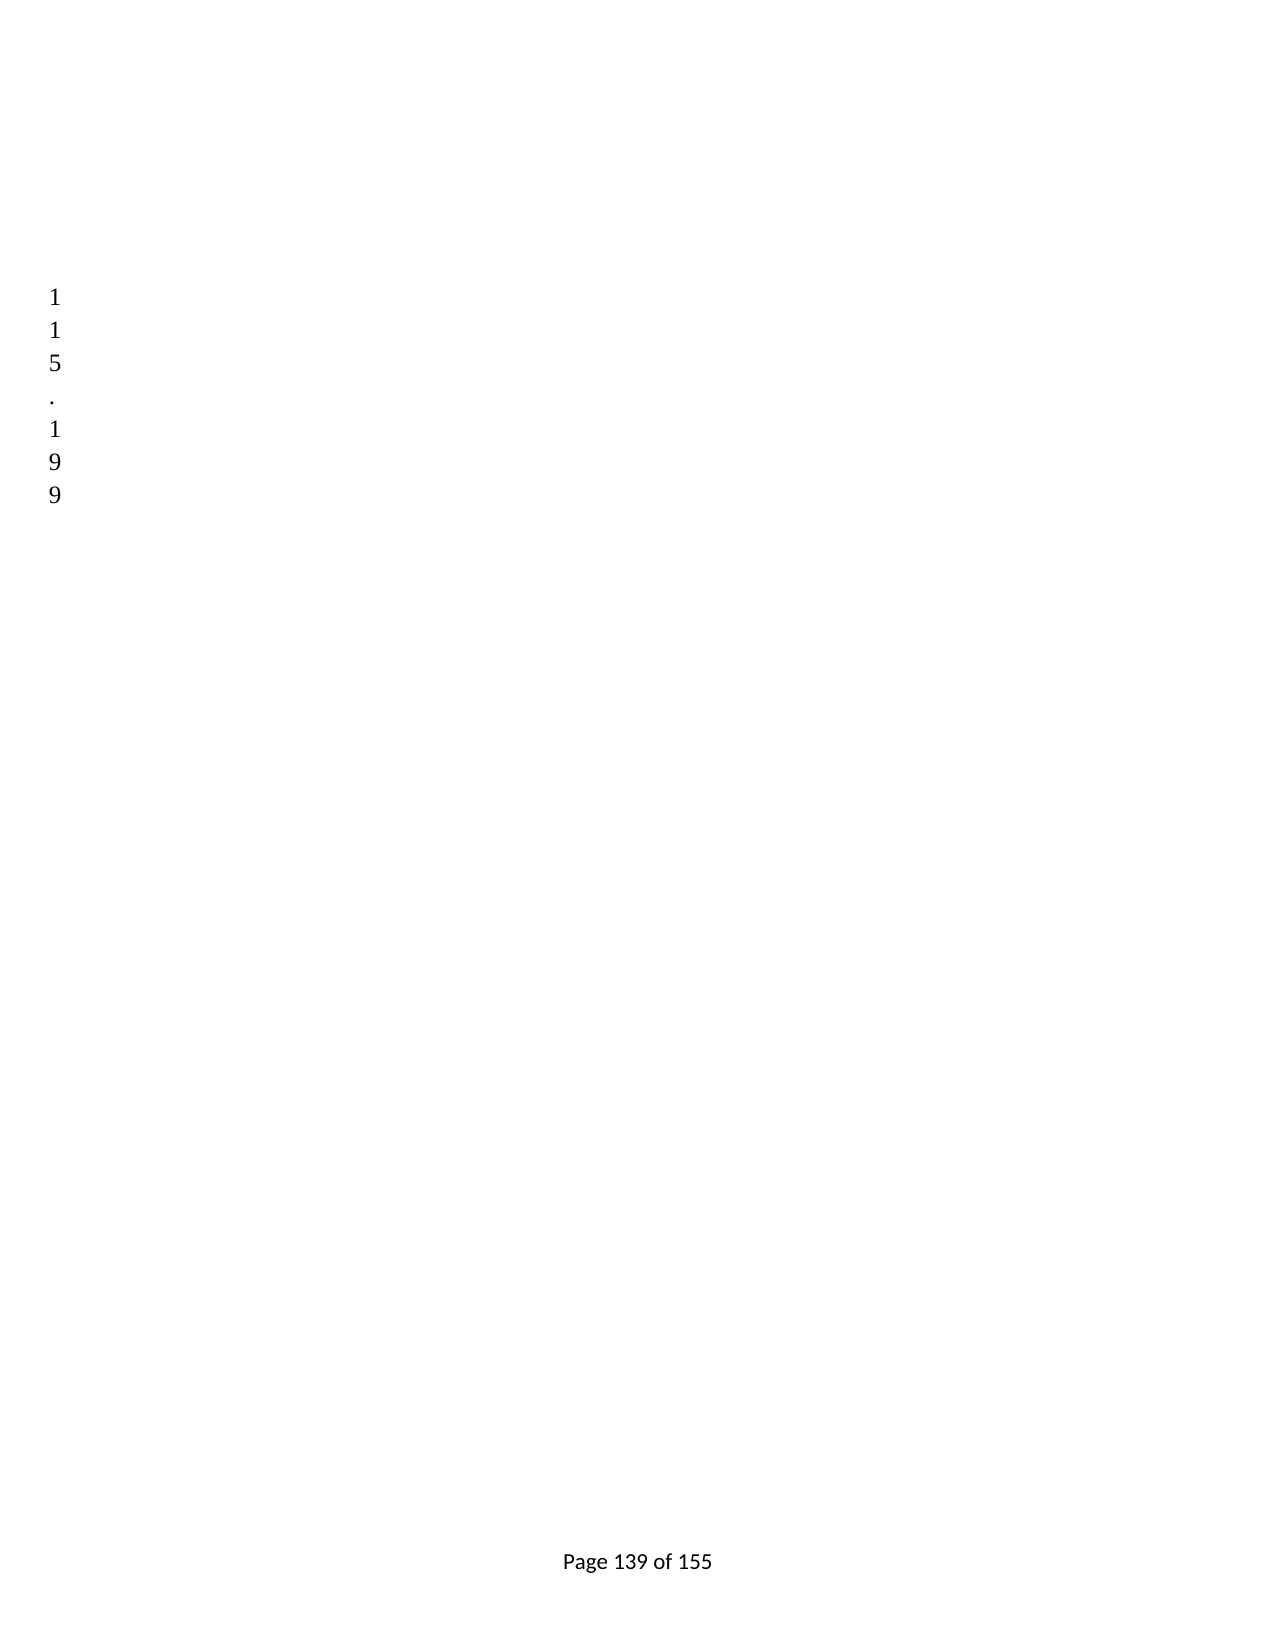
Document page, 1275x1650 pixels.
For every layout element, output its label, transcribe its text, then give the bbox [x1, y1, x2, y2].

table_cell [809, 150, 1066, 1499]
table_cell 115.199 [38, 150, 294, 1499]
table_cell [551, 150, 808, 1499]
table_cell [295, 150, 551, 1499]
table_cell [1066, 150, 1275, 1499]
